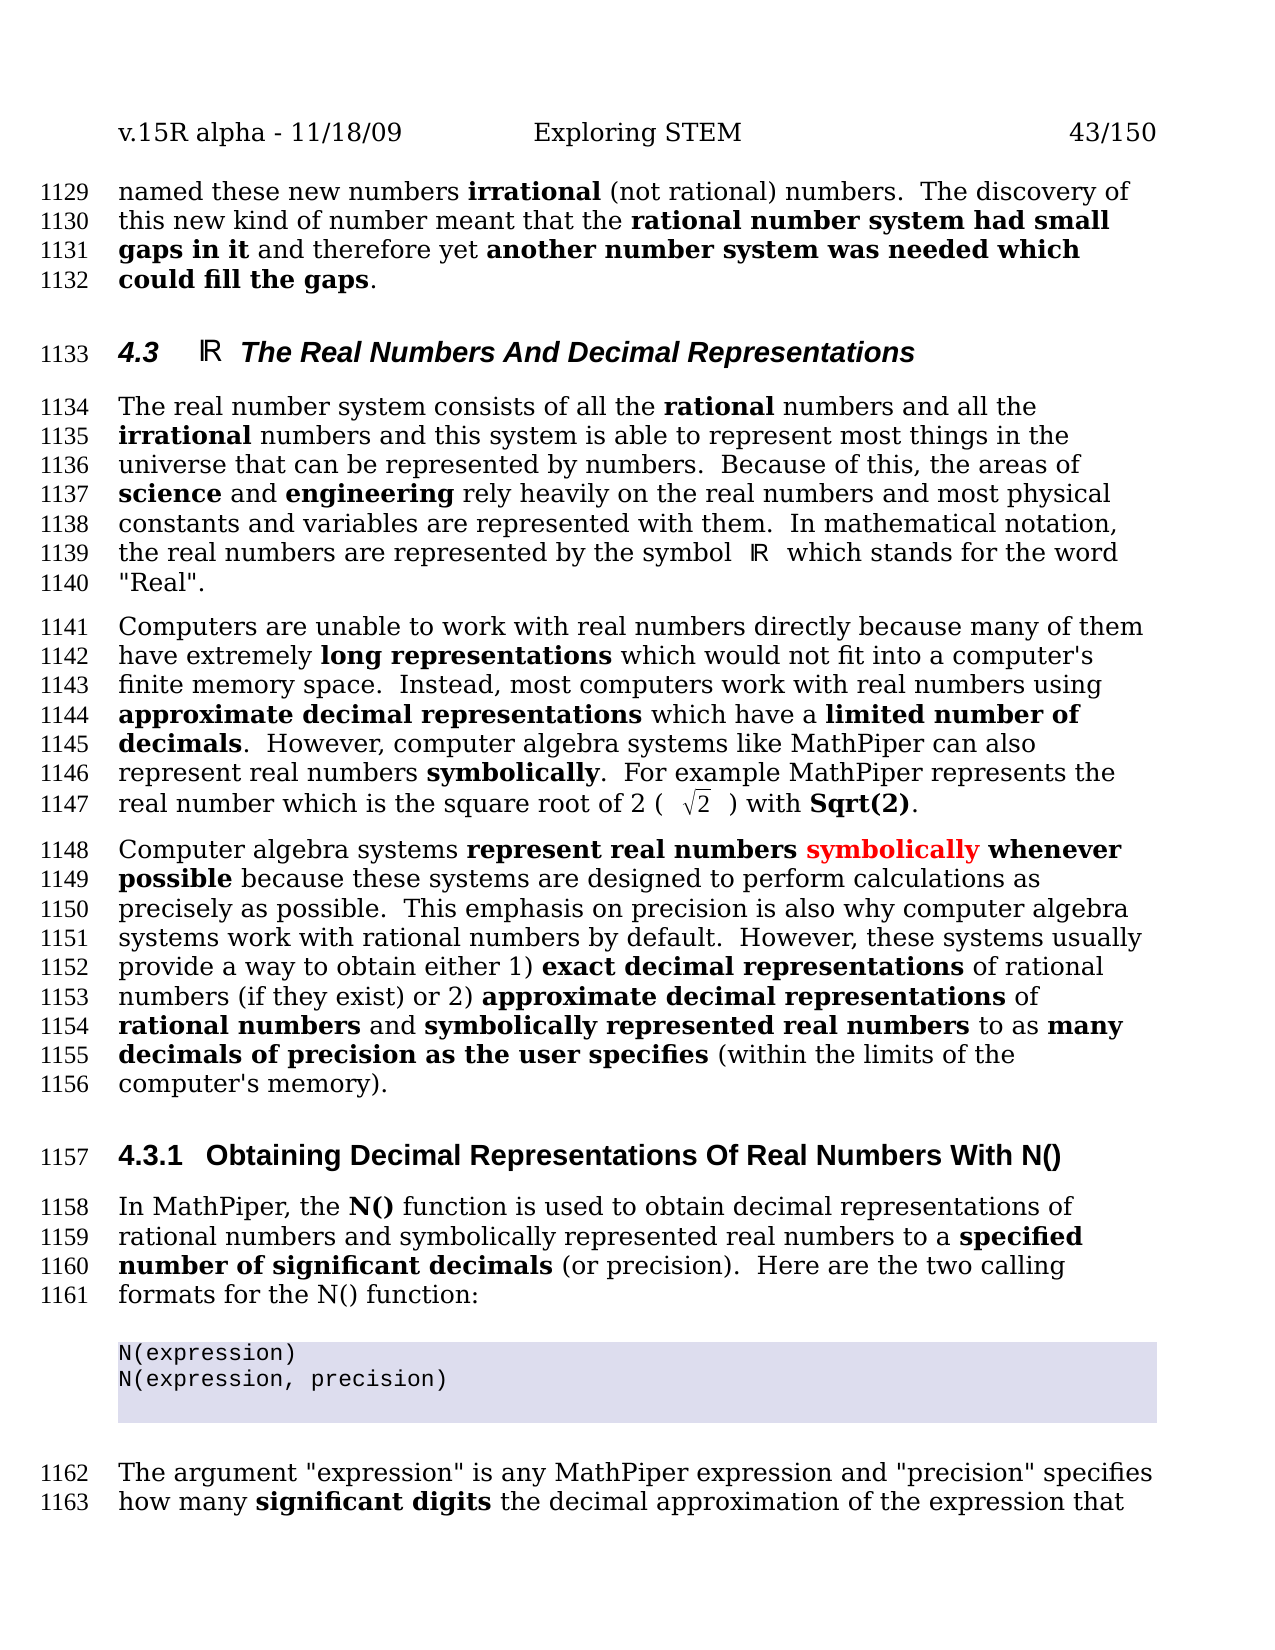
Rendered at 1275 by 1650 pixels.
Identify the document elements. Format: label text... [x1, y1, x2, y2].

text The argument "expression" is any MathPiper expression and "precision" specifies how many significant digits the decimal approximation of the expression that [118, 1458, 1157, 1516]
table_header N(expression) N(expression, precision) [118, 1342, 1157, 1423]
text The real number system consists of all the rational numbers and all the irrational numbers and this system is able to represent most things in the universe that can be represented by numbers. Because of this, the areas of science and engineering rely heavily on the real numbers and most physical constants and variables are represented with them. In mathematical notation, the real numbers are represented by the symbolwhich stands for the word "Real". [118, 391, 1157, 597]
text Computer algebra systems represent real numbers symbolically whenever possible because these systems are designed to perform calculations as precisely as possible. This emphasis on precision is also why computer algebra systems work with rational numbers by default. However, these systems usually provide a way to obtain either 1) exact decimal representations of rational numbers (if they exist) or 2) approximate decimal representations of rational numbers and symbolically represented real numbers to as many decimals of precision as the user specifies (within the limits of the computer's memory). [118, 835, 1157, 1099]
text Computers are unable to work with real numbers directly because many of them have extremely long representations which would not fit into a computer's finite memory space. Instead, most computers work with real numbers using approximate decimal representations which have a limited number of decimals. However, computer algebra systems like MathPiper can also represent real numbers symbolically. For example MathPiper represents the real number which is the square root of 2 () with Sqrt(2). [118, 612, 1157, 820]
subtitle Obtaining Decimal Representations Of Real Numbers With N() [118, 1138, 1157, 1171]
text named these new numbers irrational (not rational) numbers. The discovery of this new kind of number meant that the rational number system had small gaps in it and therefore yet another number system was needed which could fill the gaps. [118, 177, 1157, 294]
text In MathPiper, the N() function is used to obtain decimal representations of rational numbers and symbolically represented real numbers to a specified number of significant decimals (or precision). Here are the two calling formats for the N() function: [118, 1192, 1157, 1310]
subtitle The Real Numbers And Decimal Representations [118, 333, 1157, 371]
